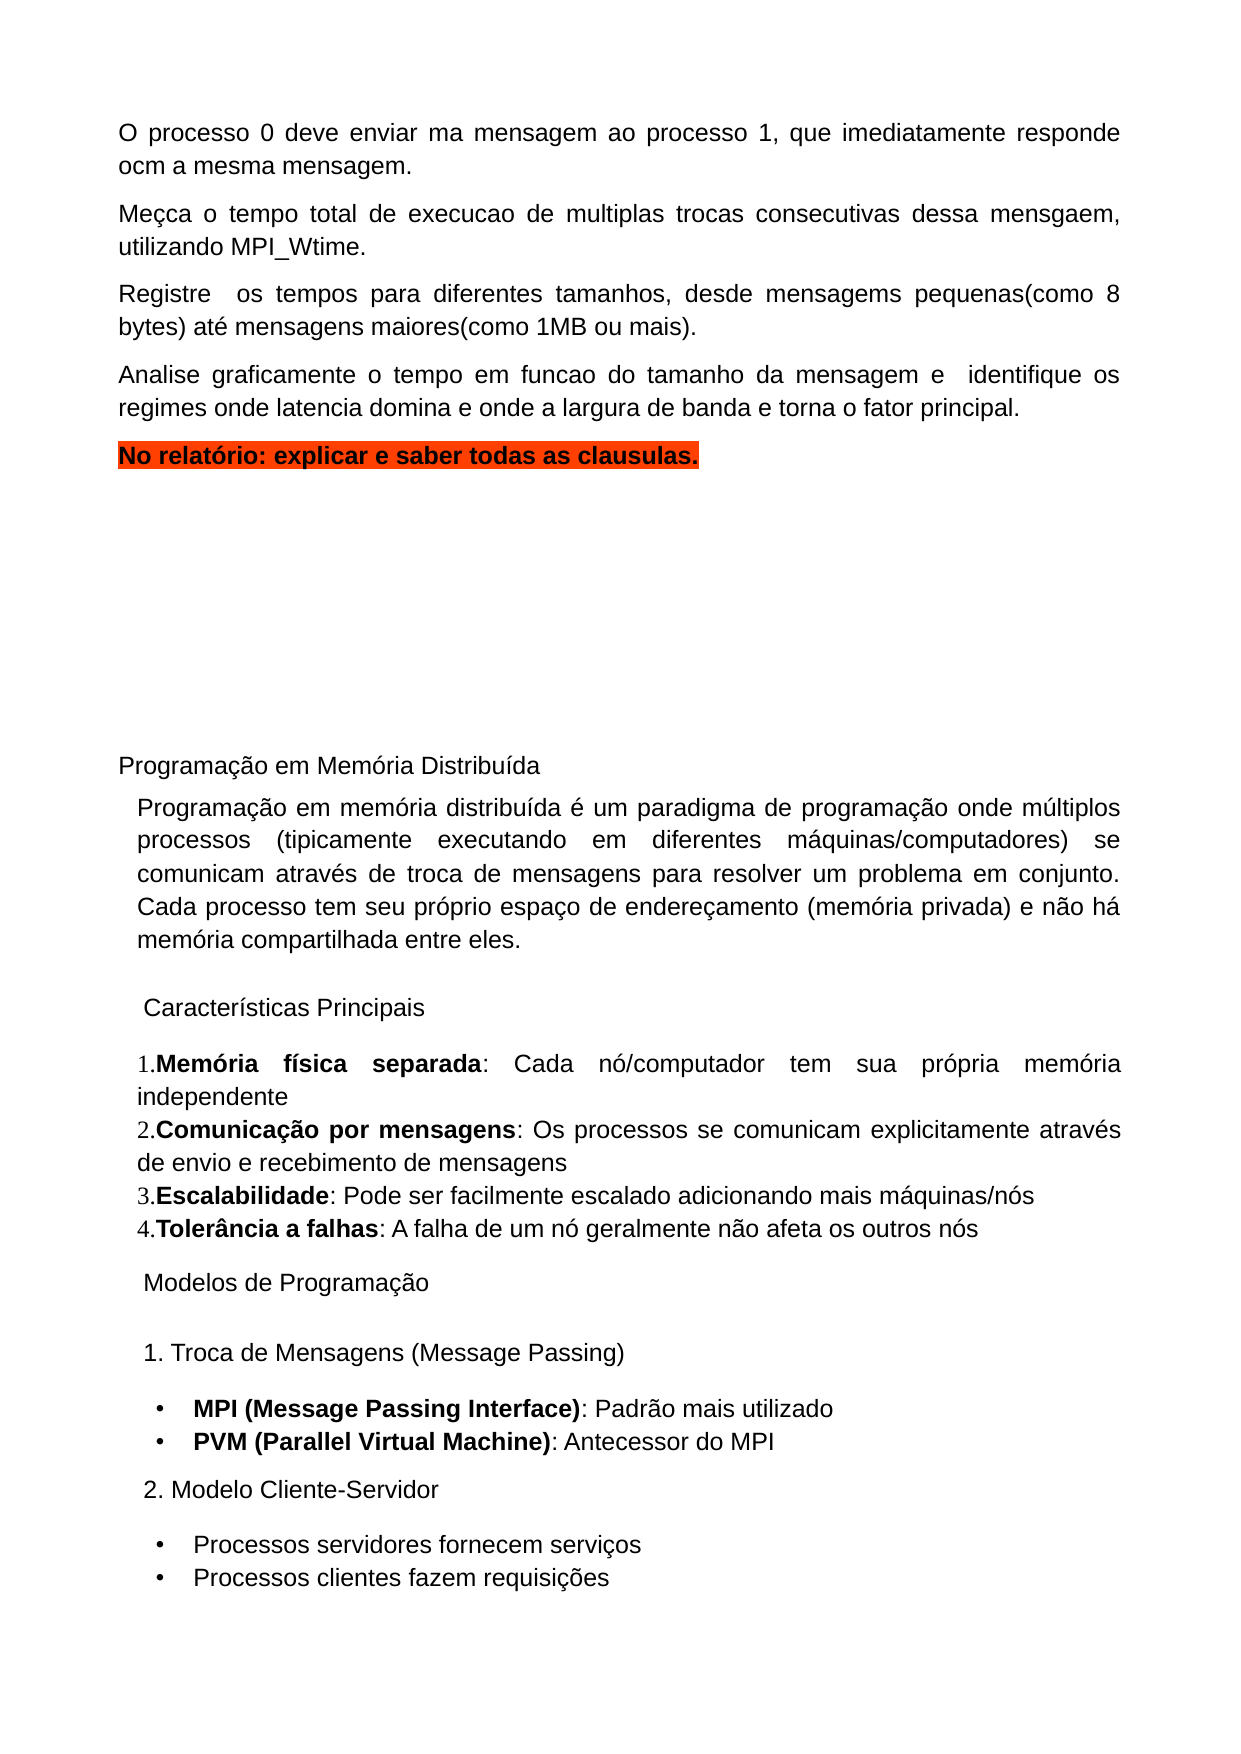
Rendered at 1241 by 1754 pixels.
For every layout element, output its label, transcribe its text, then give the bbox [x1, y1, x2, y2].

subtitle Características Principais [143, 993, 1122, 1022]
subtitle 2. Modelo Cliente-Servidor [143, 1475, 1122, 1503]
list MPI (Message Passing Interface): Padrão mais utilizado [156, 1394, 1122, 1423]
text Meçca o tempo total de execucao de multiplas trocas consecutivas dessa mensgaem, utilizando MPI_Wtime. [118, 199, 1122, 261]
list Comunicação por mensagens: Os processos se comunicam explicitamente através de envio e recebimento de mensagens [118, 1115, 1122, 1177]
list PVM (Parallel Virtual Machine): Antecessor do MPI [156, 1427, 1122, 1456]
text Programação em memória distribuída é um paradigma de programação onde múltiplos processos (tipicamente executando em diferentes máquinas/computadores) se comunicam através de troca de mensagens para resolver um problema em conjunto. Cada processo tem seu próprio espaço de endereçamento (memória privada) e não há memória compartilhada entre eles. [137, 792, 1122, 953]
list Memória física separada: Cada nó/computador tem sua própria memória independente [118, 1049, 1122, 1111]
text O processo 0 deve enviar ma mensagem ao processo 1, que imediatamente responde ocm a mesma mensagem. [118, 118, 1122, 180]
subtitle 1. Troca de Mensagens (Message Passing) [143, 1338, 1122, 1367]
text Analise graficamente o tempo em funcao do tamanho da mensagem e identifique os regimes onde latencia domina e onde a largura de banda e torna o fator principal. [118, 360, 1122, 422]
text No relatório: explicar e saber todas as clausulas. [118, 441, 1122, 469]
text Registre os tempos para diferentes tamanhos, desde mensagems pequenas(como 8 bytes) até mensagens maiores(como 1MB ou mais). [118, 279, 1122, 341]
list Tolerância a falhas: A falha de um nó geralmente não afeta os outros nós [118, 1214, 1122, 1243]
list Processos servidores fornecem serviços [156, 1530, 1122, 1559]
list Processos clientes fazem requisições [156, 1563, 1122, 1592]
subtitle Modelos de Programação [143, 1268, 1122, 1297]
list Escalabilidade: Pode ser facilmente escalado adicionando mais máquinas/nós [118, 1181, 1122, 1210]
subtitle Programação em Memória Distribuída [118, 751, 1122, 780]
